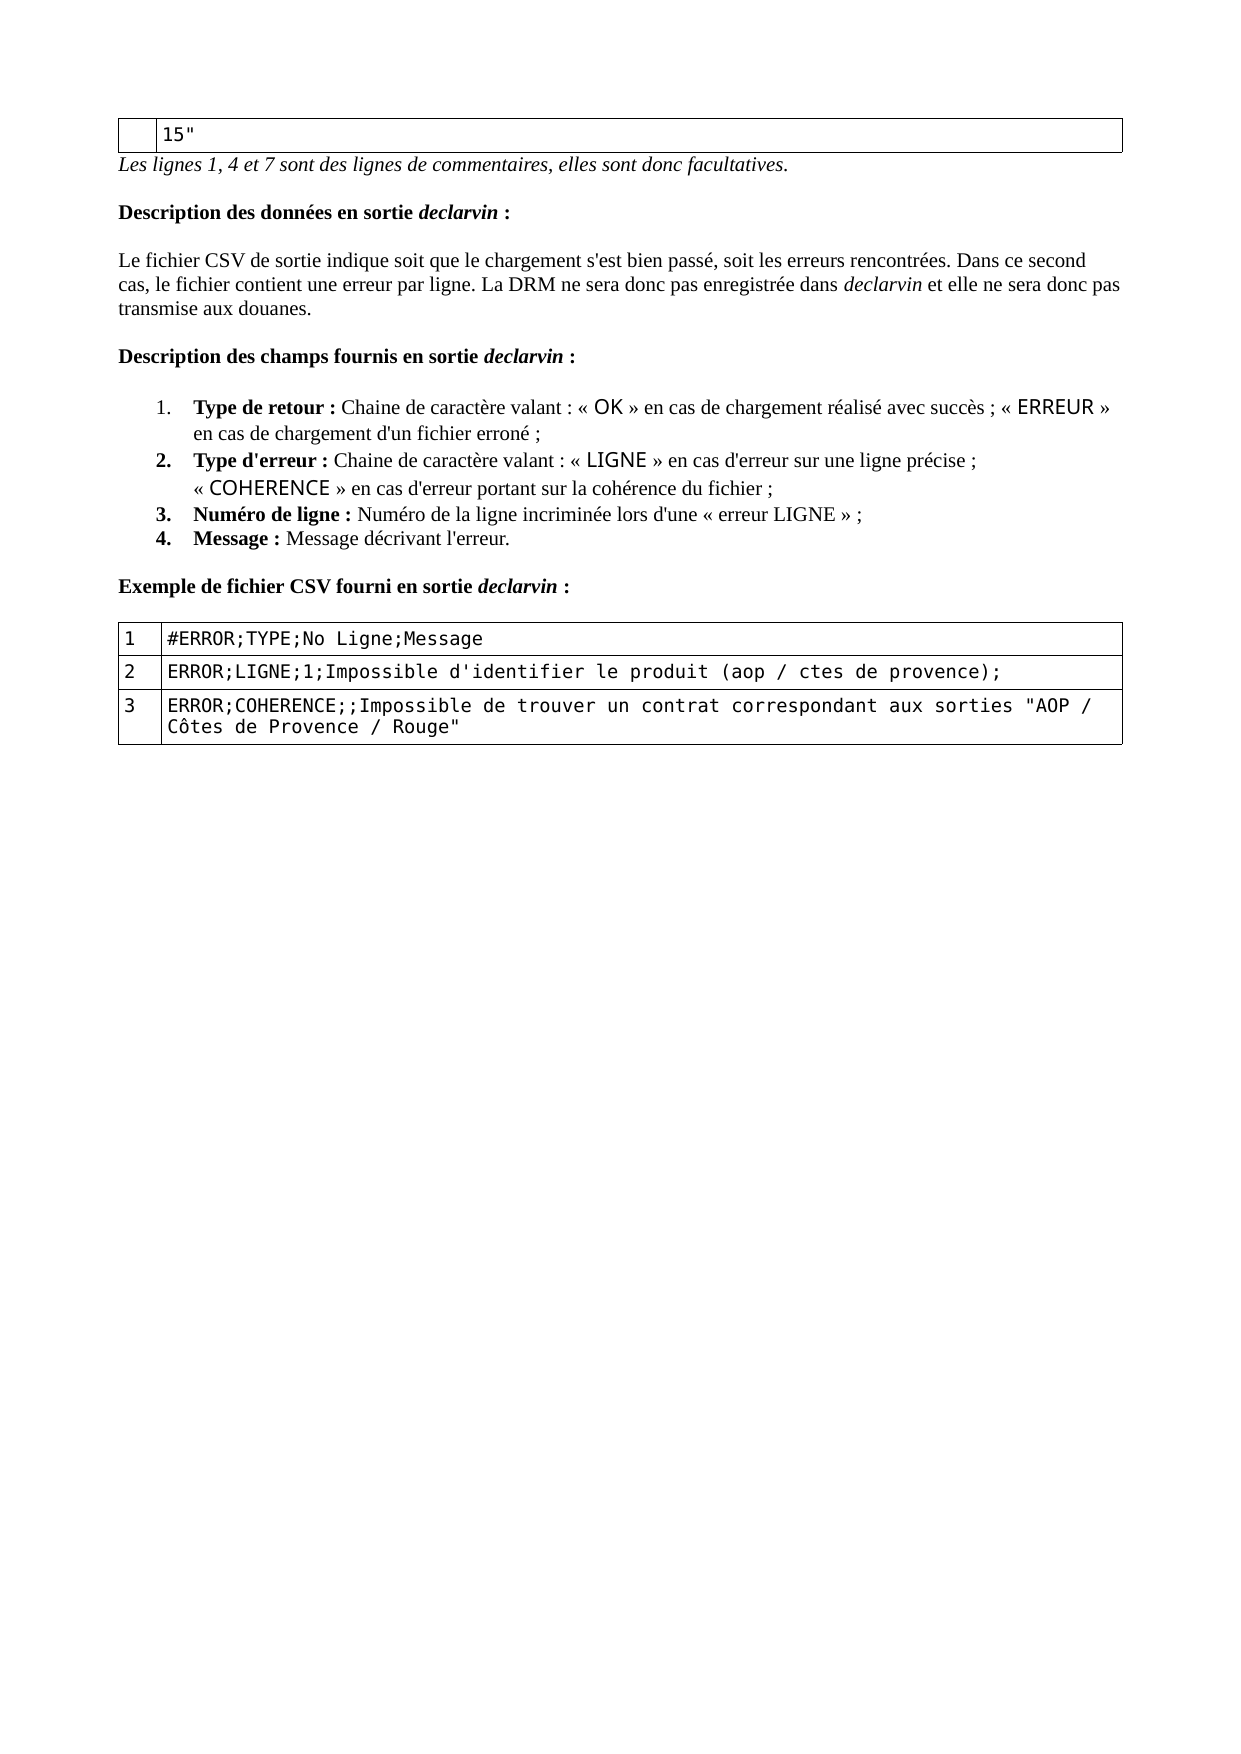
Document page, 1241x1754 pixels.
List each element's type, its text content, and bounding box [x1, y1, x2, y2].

list Type de retour : Chaine de caractère valant : « OK » en cas de chargement réalisé avec succès ; « ERREUR » en cas de chargement d'un fichier erroné ; [156, 392, 1122, 445]
list Message : Message décrivant l'erreur. [156, 526, 1122, 550]
text Le fichier CSV de sortie indique soit que le chargement s'est bien passé, soit les erreurs rencontrées. Dans ce second cas, le fichier contient une erreur par ligne. La DRM ne sera donc pas enregistrée dans declarvin et elle ne sera donc pas transmise aux douanes. [118, 248, 1122, 320]
text Description des champs fournis en sortie declarvin : [118, 344, 1122, 368]
table_cell [119, 119, 156, 152]
table_cell 2 [119, 656, 161, 689]
text Description des données en sortie declarvin : [118, 200, 1122, 224]
table_header 1 [119, 623, 161, 655]
table_cell 15" [157, 119, 1122, 152]
text Les lignes 1, 4 et 7 sont des lignes de commentaires, elles sont donc facultatives. [118, 153, 1122, 176]
table_cell 3 [119, 690, 161, 744]
table_cell ERROR;LIGNE;1;Impossible d'identifier le produit (aop / ctes de provence); [162, 656, 1122, 689]
table_cell ERROR;COHERENCE;;Impossible de trouver un contrat correspondant aux sorties "AOP / Côtes de Provence / Rouge" [162, 690, 1122, 744]
list Type d'erreur : Chaine de caractère valant : « LIGNE » en cas d'erreur sur une ligne précise ; « COHERENCE » en cas d'erreur portant sur la cohérence du fichier ; [156, 445, 1122, 502]
list Numéro de ligne : Numéro de la ligne incriminée lors d'une « erreur LIGNE » ; [156, 502, 1122, 526]
text Exemple de fichier CSV fourni en sortie declarvin : [118, 574, 1122, 598]
table_header #ERROR;TYPE;No Ligne;Message [162, 623, 1122, 655]
